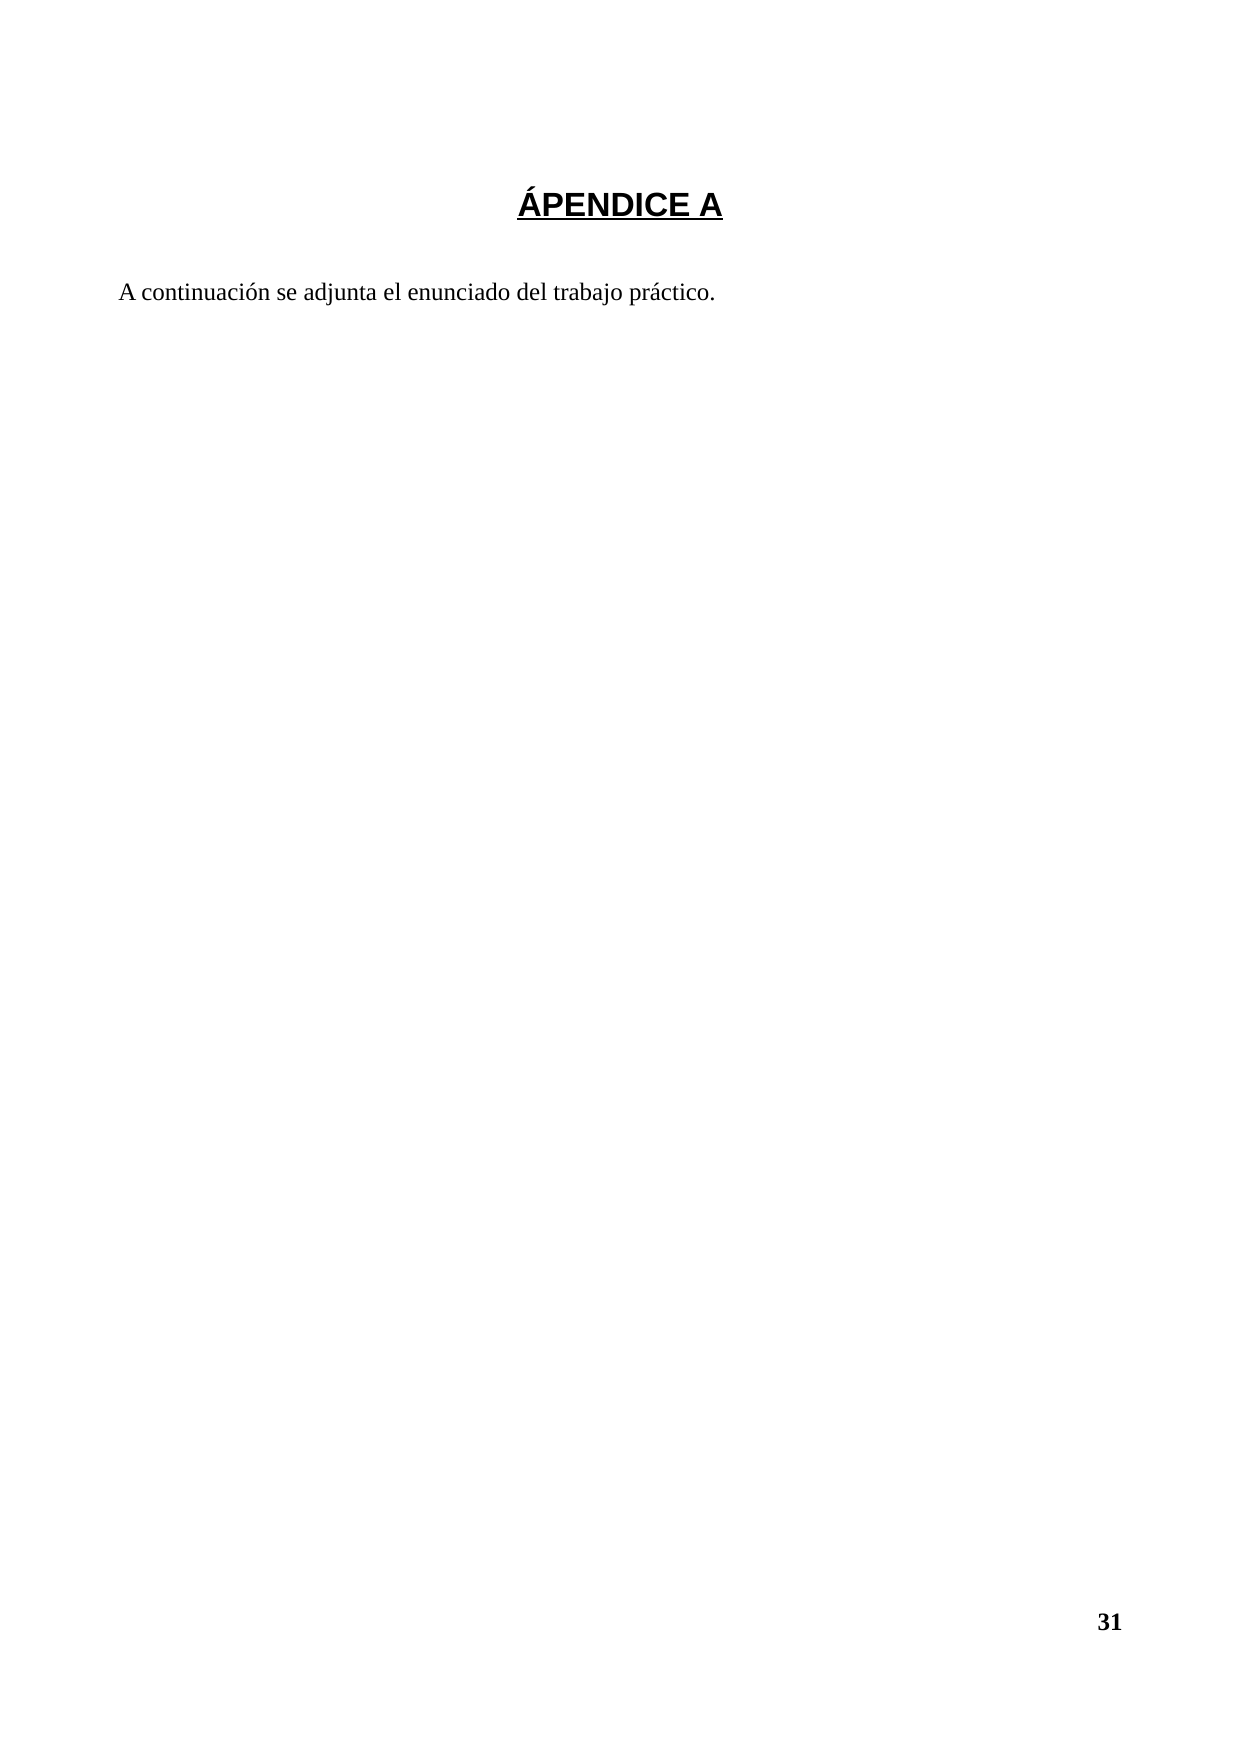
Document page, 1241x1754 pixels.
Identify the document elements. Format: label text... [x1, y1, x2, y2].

subtitle ÁPENDICE A [118, 184, 1122, 223]
text A continuación se adjunta el enunciado del trabajo práctico. [118, 277, 1122, 306]
